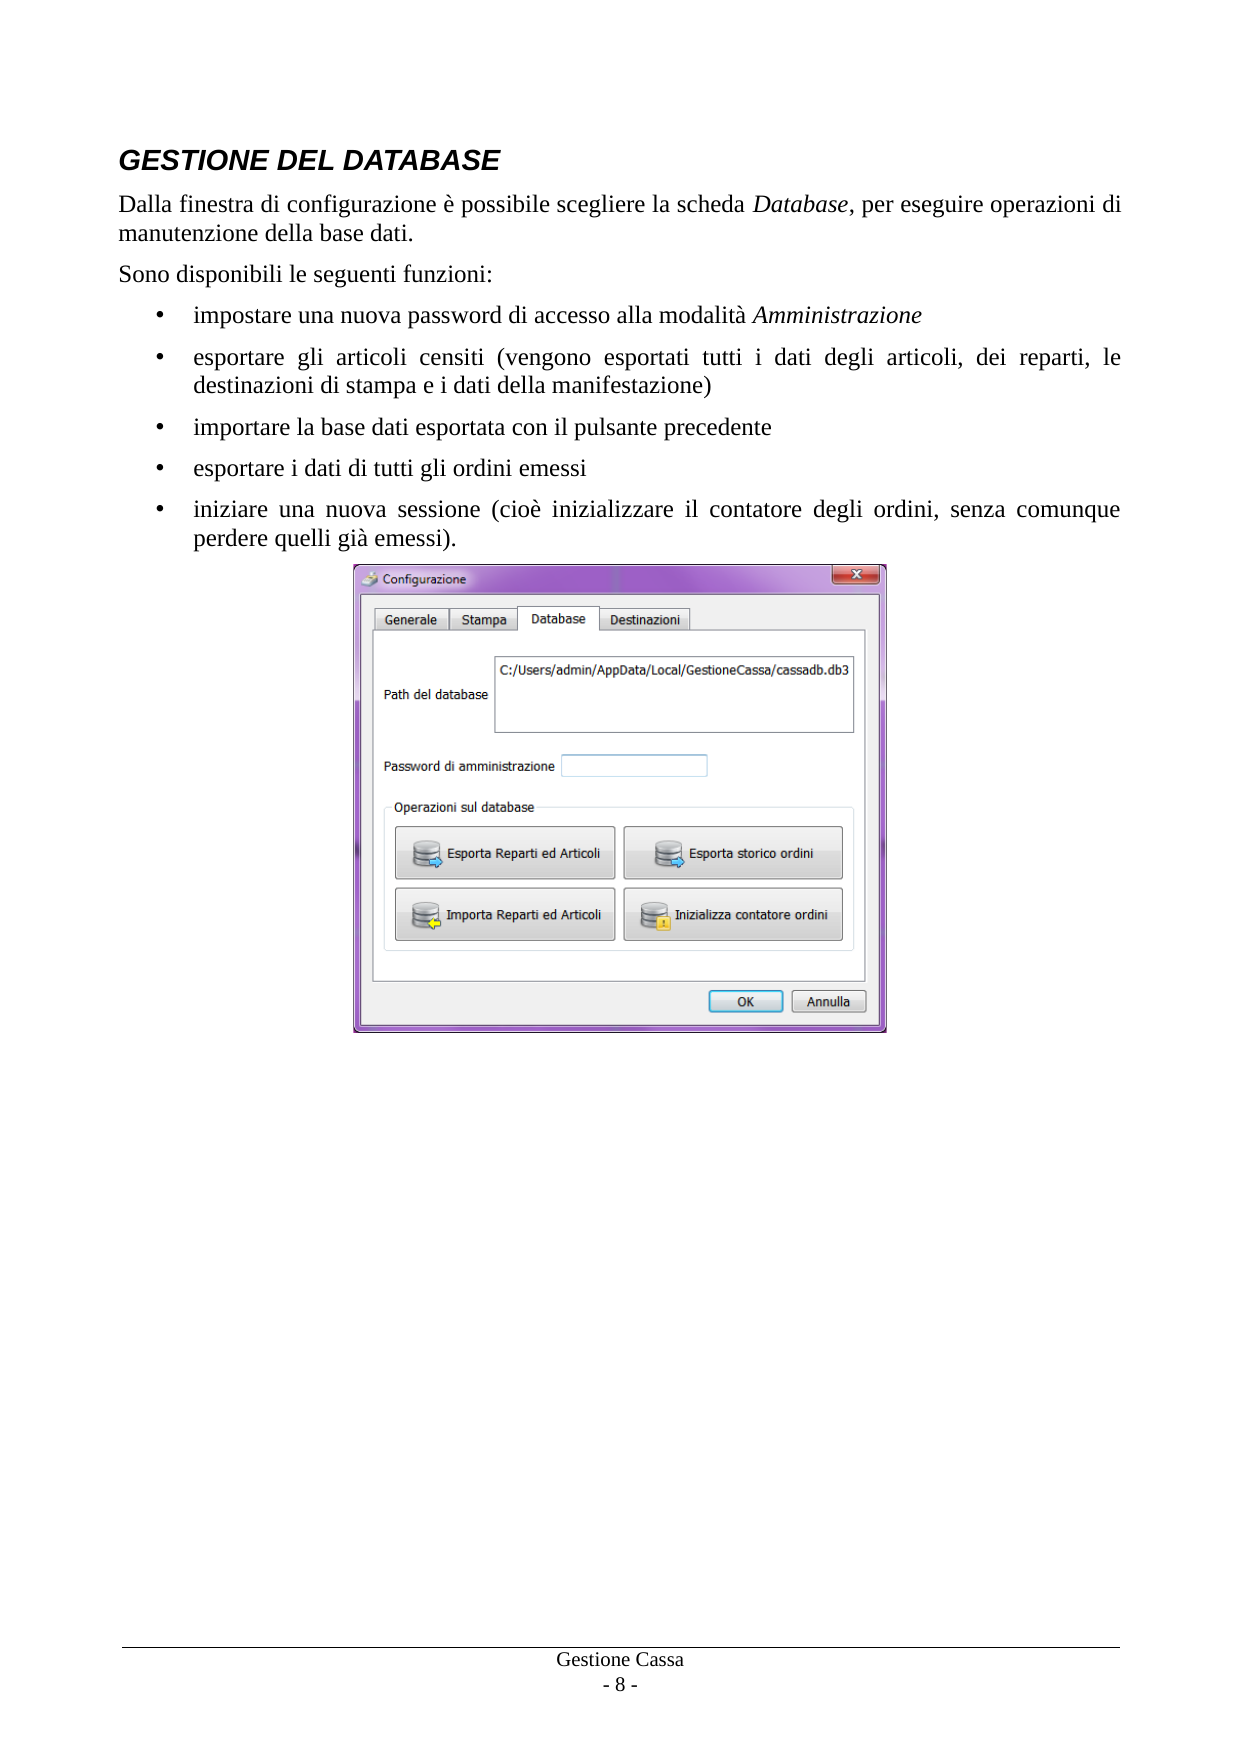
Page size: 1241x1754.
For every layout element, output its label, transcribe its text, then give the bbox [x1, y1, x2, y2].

picture [353, 564, 887, 1033]
list importare la base dati esportata con il pulsante precedente [156, 412, 1122, 440]
list esportare gli articoli censiti (vengono esportati tutti i dati degli articoli, dei reparti, le destinazioni di stampa e i dati della manifestazione) [156, 342, 1122, 399]
text Dalla finestra di configurazione è possibile scegliere la scheda Database, per eseguire operazioni di manutenzione della base dati. [118, 189, 1122, 247]
text Sono disponibili le seguenti funzioni: [118, 259, 1122, 288]
list impostare una nuova password di accesso alla modalità Amministrazione [156, 300, 1122, 329]
list iniziare una nuova sessione (cioè inizializzare il contatore degli ordini, senza comunque perdere quelli già emessi). [156, 494, 1122, 552]
list esportare i dati di tutti gli ordini emessi [156, 453, 1122, 482]
subtitle GESTIONE DEL DATABASE [118, 143, 1122, 177]
